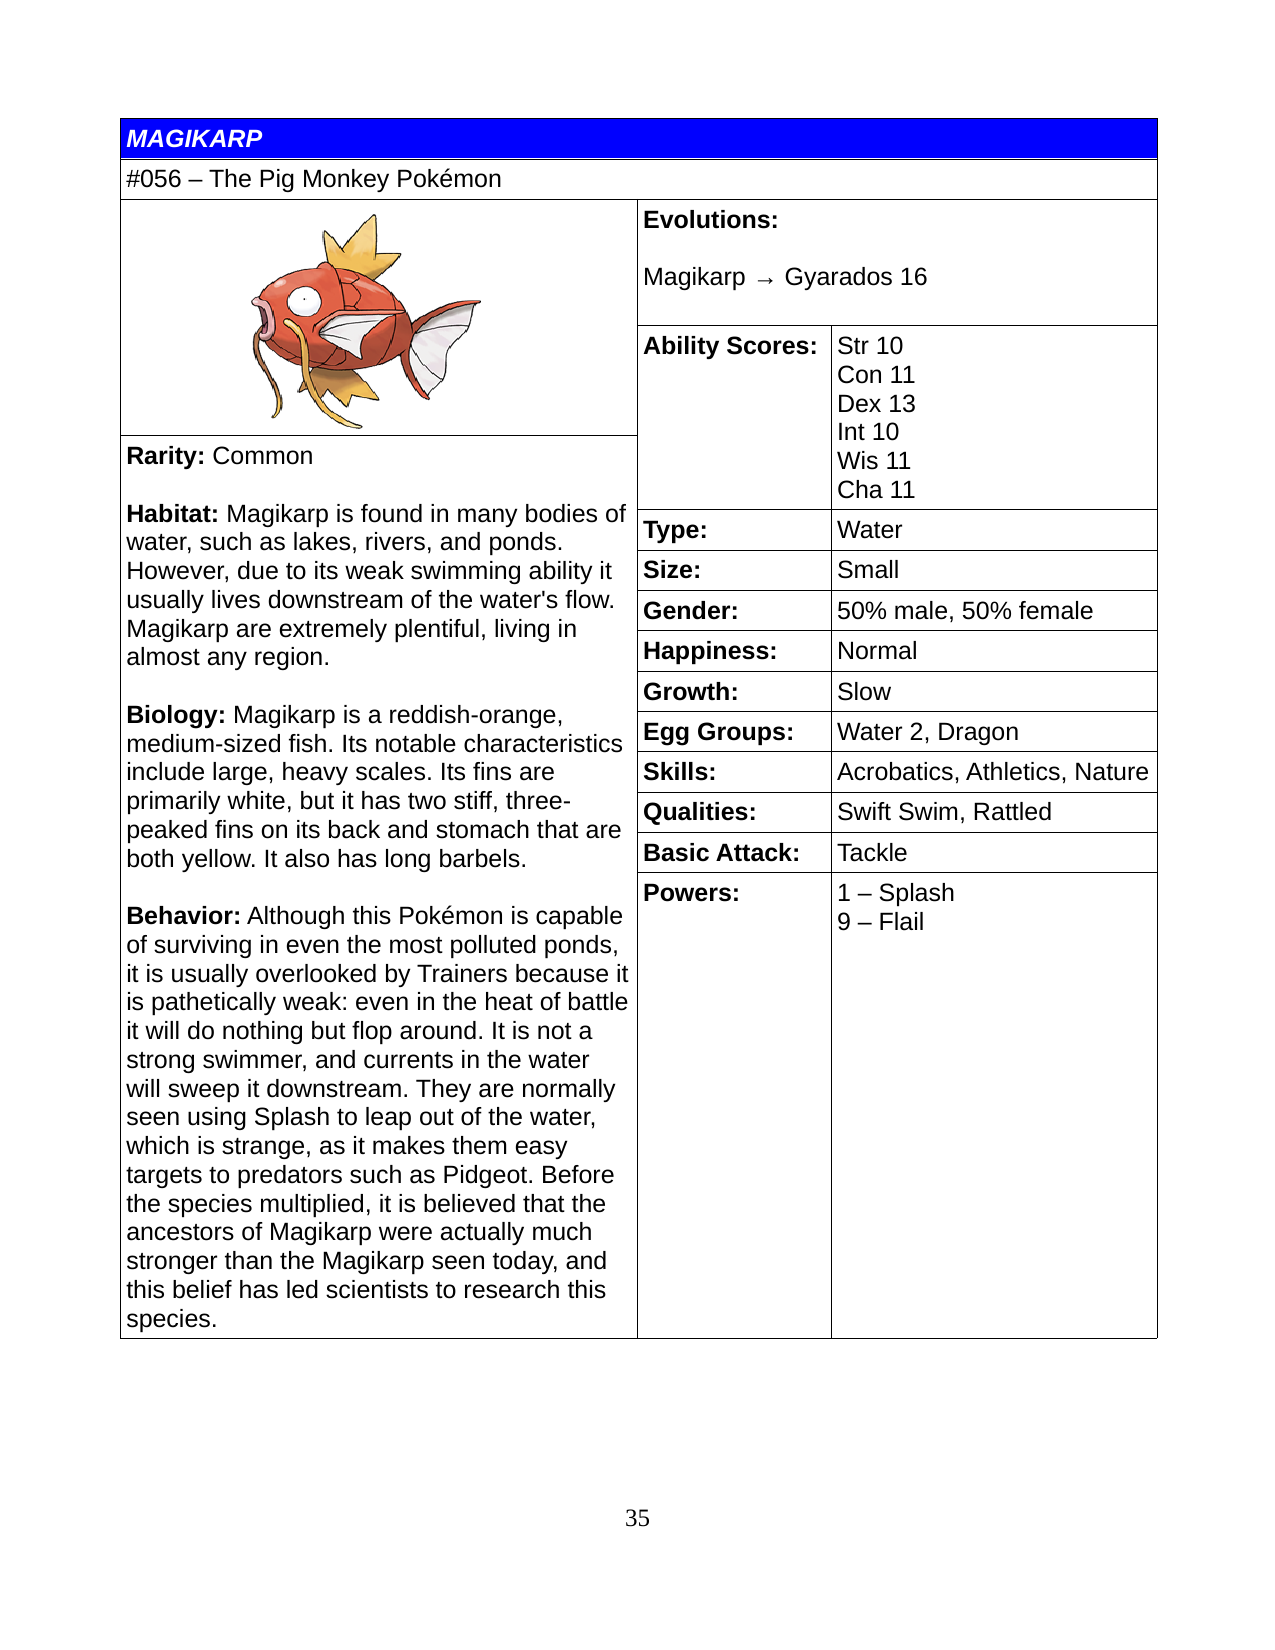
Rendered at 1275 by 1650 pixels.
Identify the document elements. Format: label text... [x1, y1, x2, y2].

table_cell Slow [832, 672, 1157, 711]
table_cell Swift Swim, Rattled [832, 793, 1157, 832]
table_cell Size: [638, 551, 831, 590]
table_cell #056 – The Pig Monkey Pokémon [121, 160, 1157, 199]
table_cell Egg Groups: [638, 712, 831, 751]
table_header MAGIKARP [121, 119, 1157, 158]
table_cell Ability Scores: [638, 326, 831, 509]
table_cell Tackle [832, 833, 1157, 872]
table_cell Growth: [638, 672, 831, 711]
table_cell 1 – Splash 9 – Flail [832, 873, 1157, 1338]
table_cell Powers: [638, 873, 831, 1338]
table_cell Acrobatics, Athletics, Nature [832, 752, 1157, 792]
table_cell Water 2, Dragon [832, 712, 1157, 751]
table_cell Gender: [638, 591, 831, 630]
table_cell Happiness: [638, 631, 831, 671]
table_cell Small [832, 551, 1157, 590]
table_cell Skills: [638, 752, 831, 792]
table_cell Evolutions: Magikarp → Gyarados 16 [638, 200, 1157, 325]
table_cell Water [832, 510, 1157, 550]
table_cell Type: [638, 510, 831, 550]
table_cell Qualities: [638, 793, 831, 832]
table_cell 50% male, 50% female [832, 591, 1157, 630]
table_cell Normal [832, 631, 1157, 671]
table_cell Rarity: Common Habitat: Magikarp is found in many bodies of water, such as lakes, rivers, and ponds. However, due to its weak swimming ability it usually lives downstream of the water's flow. Magikarp are extremely plentiful, living in almost any region. Biology: Magikarp is a reddish-orange, medium-sized fish. Its notable characteristics include large, heavy scales. Its fins are primarily white, but it has two stiff, three-peaked fins on its back and stomach that are both yellow. It also has long barbels. Behavior: Although this Pokémon is capable of surviving in even the most polluted ponds, it is usually overlooked by Trainers because it is pathetically weak: even in the heat of battle it will do nothing but flop around. It is not a strong swimmer, and currents in the water will sweep it downstream. They are normally seen using Splash to leap out of the water, which is strange, as it makes them easy targets to predators such as Pidgeot. Before the species multiplied, it is believed that the ancestors of Magikarp were actually much stronger than the Magikarp seen today, and this belief has led scientists to research this species. [121, 436, 637, 1338]
picture [231, 204, 526, 430]
table_cell Basic Attack: [638, 833, 831, 872]
table_cell [121, 200, 637, 435]
table_cell Str 10 Con 11 Dex 13 Int 10 Wis 11 Cha 11 [832, 326, 1157, 509]
